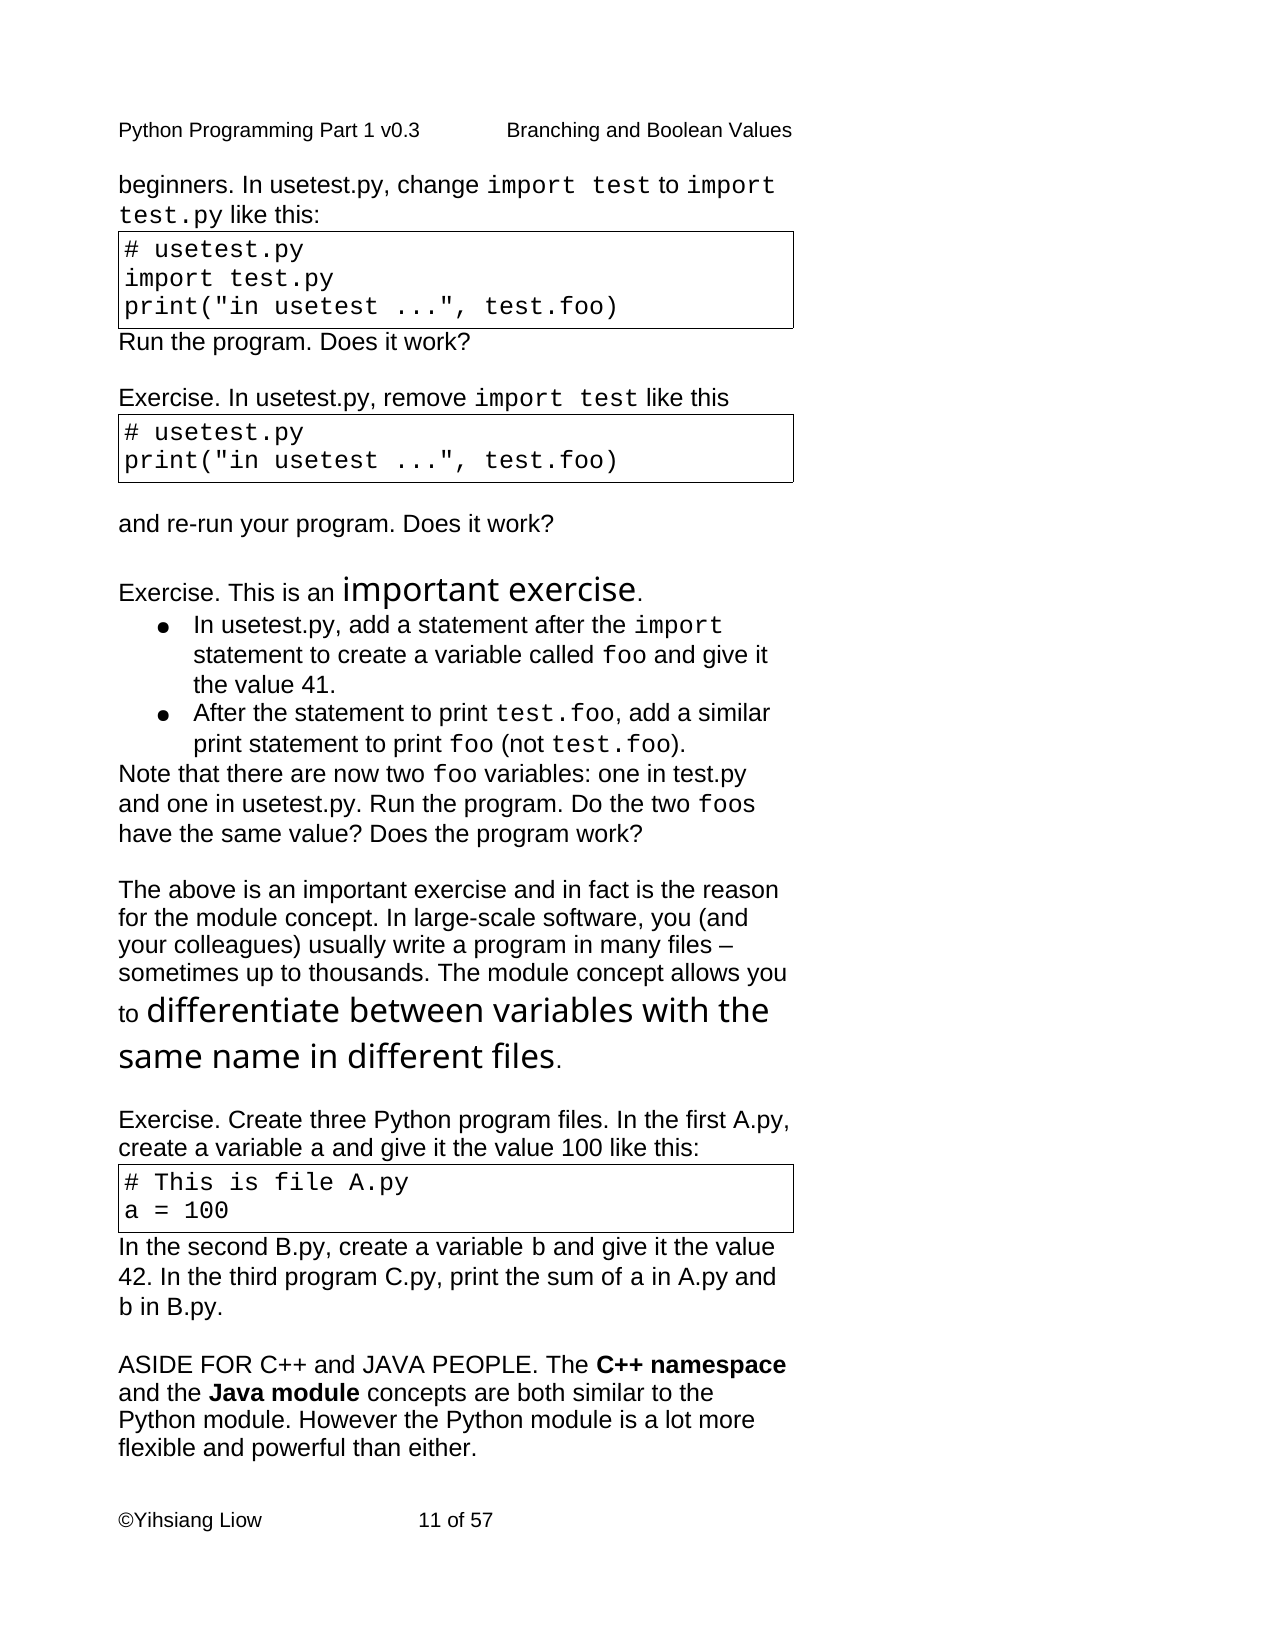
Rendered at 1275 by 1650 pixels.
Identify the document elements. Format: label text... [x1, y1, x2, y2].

list After the statement to print test.foo, add a similar print statement to print foo (not test.foo). [156, 699, 793, 759]
list In usetest.py, add a statement after the import statement to create a variable called foo and give it the value 41. [156, 611, 793, 699]
text Exercise. In usetest.py, remove import test like this [118, 383, 793, 414]
text Exercise. This is an important exercise. [118, 566, 793, 611]
text In the second B.py, create a variable b and give it the value 42. In the third program C.py, print the sum of a in A.py and b in B.py. [118, 1233, 793, 1323]
text Run the program. Does it work? [118, 329, 793, 356]
text ASIDE FOR C++ and JAVA PEOPLE. The C++ namespace and the Java module concepts are both similar to the Python module. However the Python module is a lot more flexible and powerful than either. [118, 1351, 793, 1462]
text and re-run your program. Does it work? [118, 510, 793, 538]
text The above is an important exercise and in fact is the reason for the module concept. In large-scale software, you (and your colleagues) usually write a program in many files – sometimes up to thousands. The module concept allows you to differentiate between variables with the same name in different files. [118, 876, 793, 1078]
table_header # usetest.py import test.py print("in usetest ...", test.foo) [119, 232, 793, 328]
text beginners. In usetest.py, change import test to import test.py like this: [118, 171, 793, 231]
table_header # This is file A.py a = 100 [119, 1165, 793, 1232]
text Note that there are now two foo variables: one in test.py and one in usetest.py. Run the program. Do the two foos have the same value? Does the program work? [118, 759, 793, 848]
text Exercise. Create three Python program files. In the first A.py, create a variable a and give it the value 100 like this: [118, 1106, 793, 1164]
table_header # usetest.py print("in usetest ...", test.foo) [119, 415, 793, 482]
